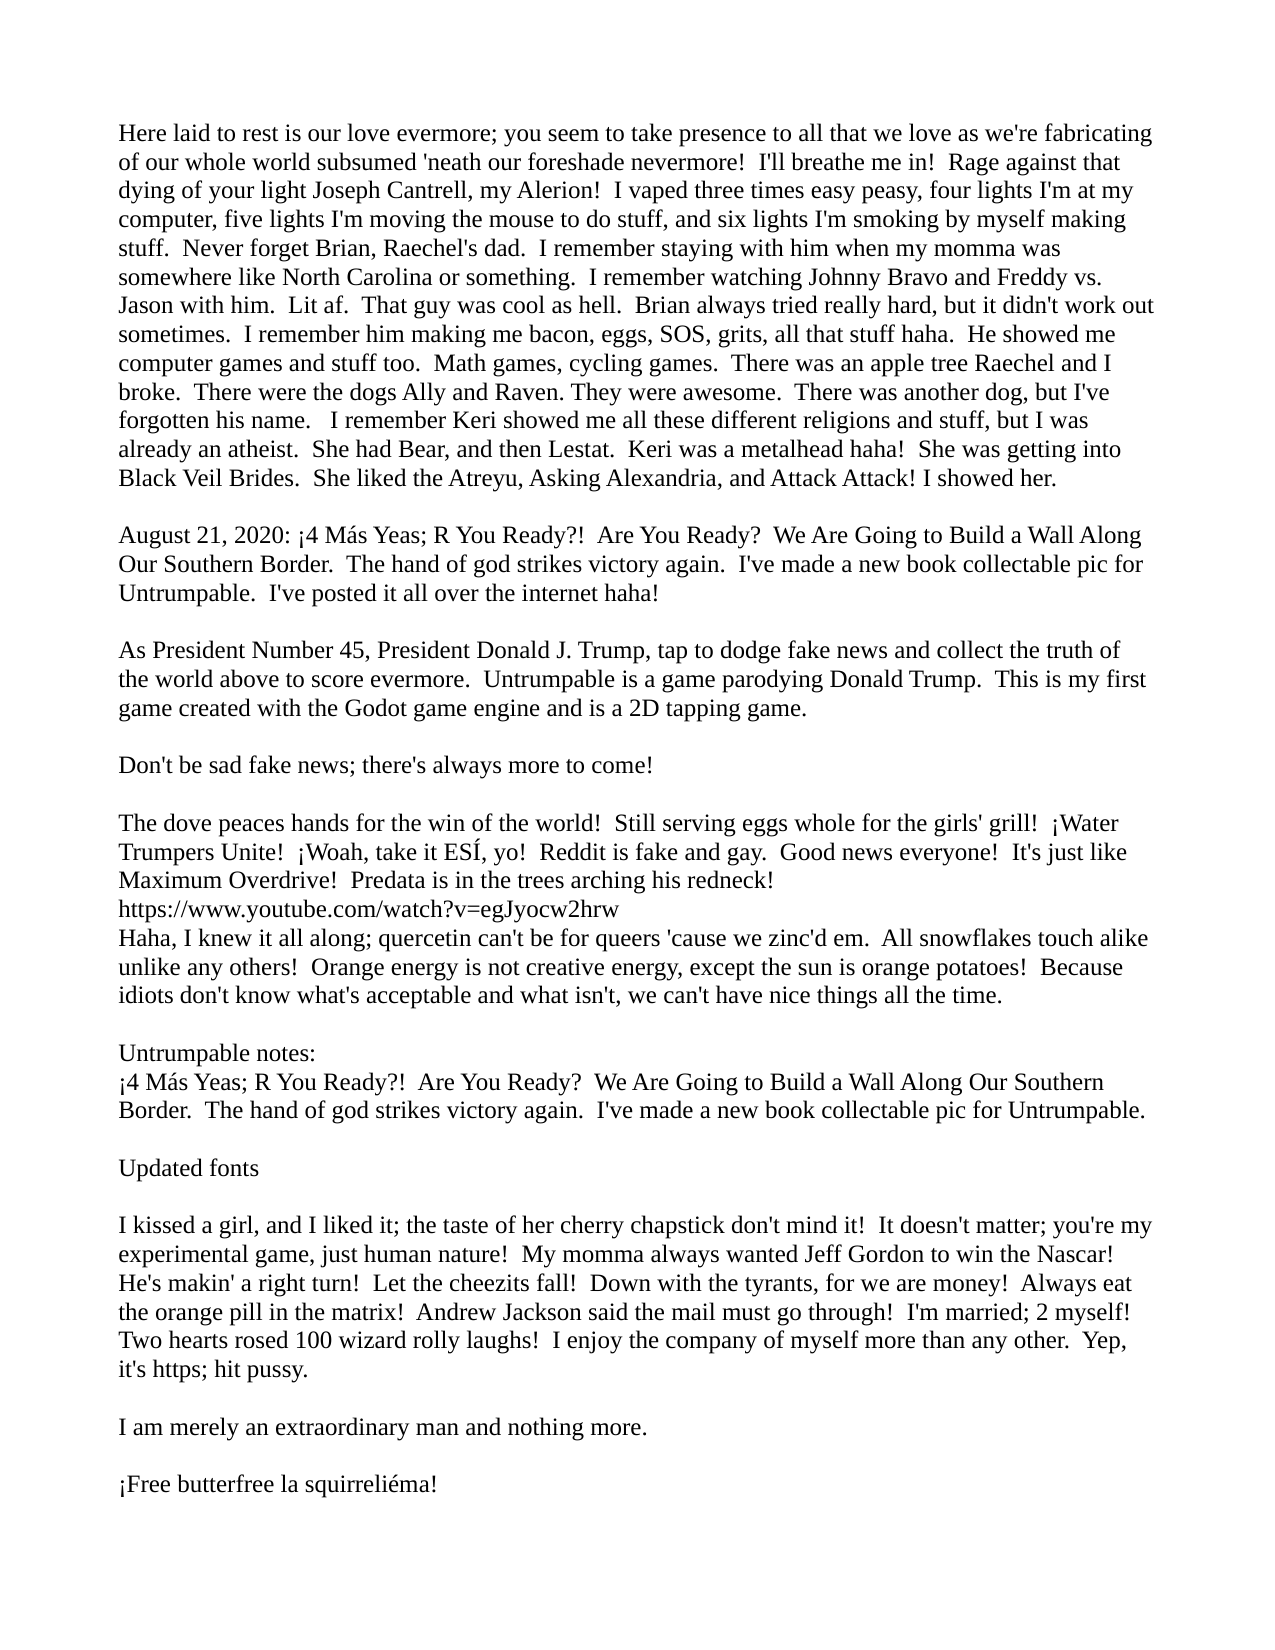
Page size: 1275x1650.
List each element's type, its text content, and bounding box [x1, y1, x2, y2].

text Haha, I knew it all along; quercetin can't be for queers 'cause we zinc'd em. All snowflakes touch alike unlike any others! Orange energy is not creative energy, except the sun is orange potatoes! Because idiots don't know what's acceptable and what isn't, we can't have nice things all the time. [118, 923, 1157, 1009]
text ¡Free butterfree la squirreliéma! [118, 1469, 1157, 1498]
text Here laid to rest is our love evermore; you seem to take presence to all that we love as we're fabricating of our whole world subsumed 'neath our foreshade nevermore! I'll breathe me in! Rage against that dying of your light Joseph Cantrell, my Alerion! I vaped three times easy peasy, four lights I'm at my computer, five lights I'm moving the mouse to do stuff, and six lights I'm smoking by myself making stuff. Never forget Brian, Raechel's dad. I remember staying with him when my momma was somewhere like North Carolina or something. I remember watching Johnny Bravo and Freddy vs. Jason with him. Lit af. That guy was cool as hell. Brian always tried really hard, but it didn't work out sometimes. I remember him making me bacon, eggs, SOS, grits, all that stuff haha. He showed me computer games and stuff too. Math games, cycling games. There was an apple tree Raechel and I broke. There were the dogs Ally and Raven. They were awesome. There was another dog, but I've forgotten his name. I remember Keri showed me all these different religions and stuff, but I was already an atheist. She had Bear, and then Lestat. Keri was a metalhead haha! She was getting into Black Veil Brides. She liked the Atreyu, Asking Alexandria, and Attack Attack! I showed her. [118, 118, 1157, 492]
text I am merely an extraordinary man and nothing more. [118, 1412, 1157, 1441]
text The dove peaces hands for the win of the world! Still serving eggs whole for the girls' grill! ¡Water Trumpers Unite! ¡Woah, take it ESÍ, yo! Reddit is fake and gay. Good news everyone! It's just like Maximum Overdrive! Predata is in the trees arching his redneck! [118, 808, 1157, 894]
text ¡4 Más Yeas; R You Ready?! Are You Ready? We Are Going to Build a Wall Along Our Southern Border. The hand of god strikes victory again. I've made a new book collectable pic for Untrumpable. [118, 1067, 1157, 1124]
text Untrumpable notes: [118, 1038, 1157, 1067]
text August 21, 2020: ¡4 Más Yeas; R You Ready?! Are You Ready? We Are Going to Build a Wall Along Our Southern Border. The hand of god strikes victory again. I've made a new book collectable pic for Untrumpable. I've posted it all over the internet haha! [118, 521, 1157, 607]
text Don't be sad fake news; there's always more to come! [118, 751, 1157, 779]
text I kissed a girl, and I liked it; the taste of her cherry chapstick don't mind it! It doesn't matter; you're my experimental game, just human nature! My momma always wanted Jeff Gordon to win the Nascar! He's makin' a right turn! Let the cheezits fall! Down with the tyrants, for we are money! Always eat the orange pill in the matrix! Andrew Jackson said the mail must go through! I'm married; 2 myself! Two hearts rosed 100 wizard rolly laughs! I enjoy the company of myself more than any other. Yep, it's https; hit pussy. [118, 1211, 1157, 1383]
text https://www.youtube.com/watch?v=egJyocw2hrw [118, 894, 1157, 923]
text Updated fonts [118, 1153, 1157, 1182]
text As President Number 45, President Donald J. Trump, tap to dodge fake news and collect the truth of the world above to score evermore. Untrumpable is a game parodying Donald Trump. This is my first game created with the Godot game engine and is a 2D tapping game. [118, 636, 1157, 722]
